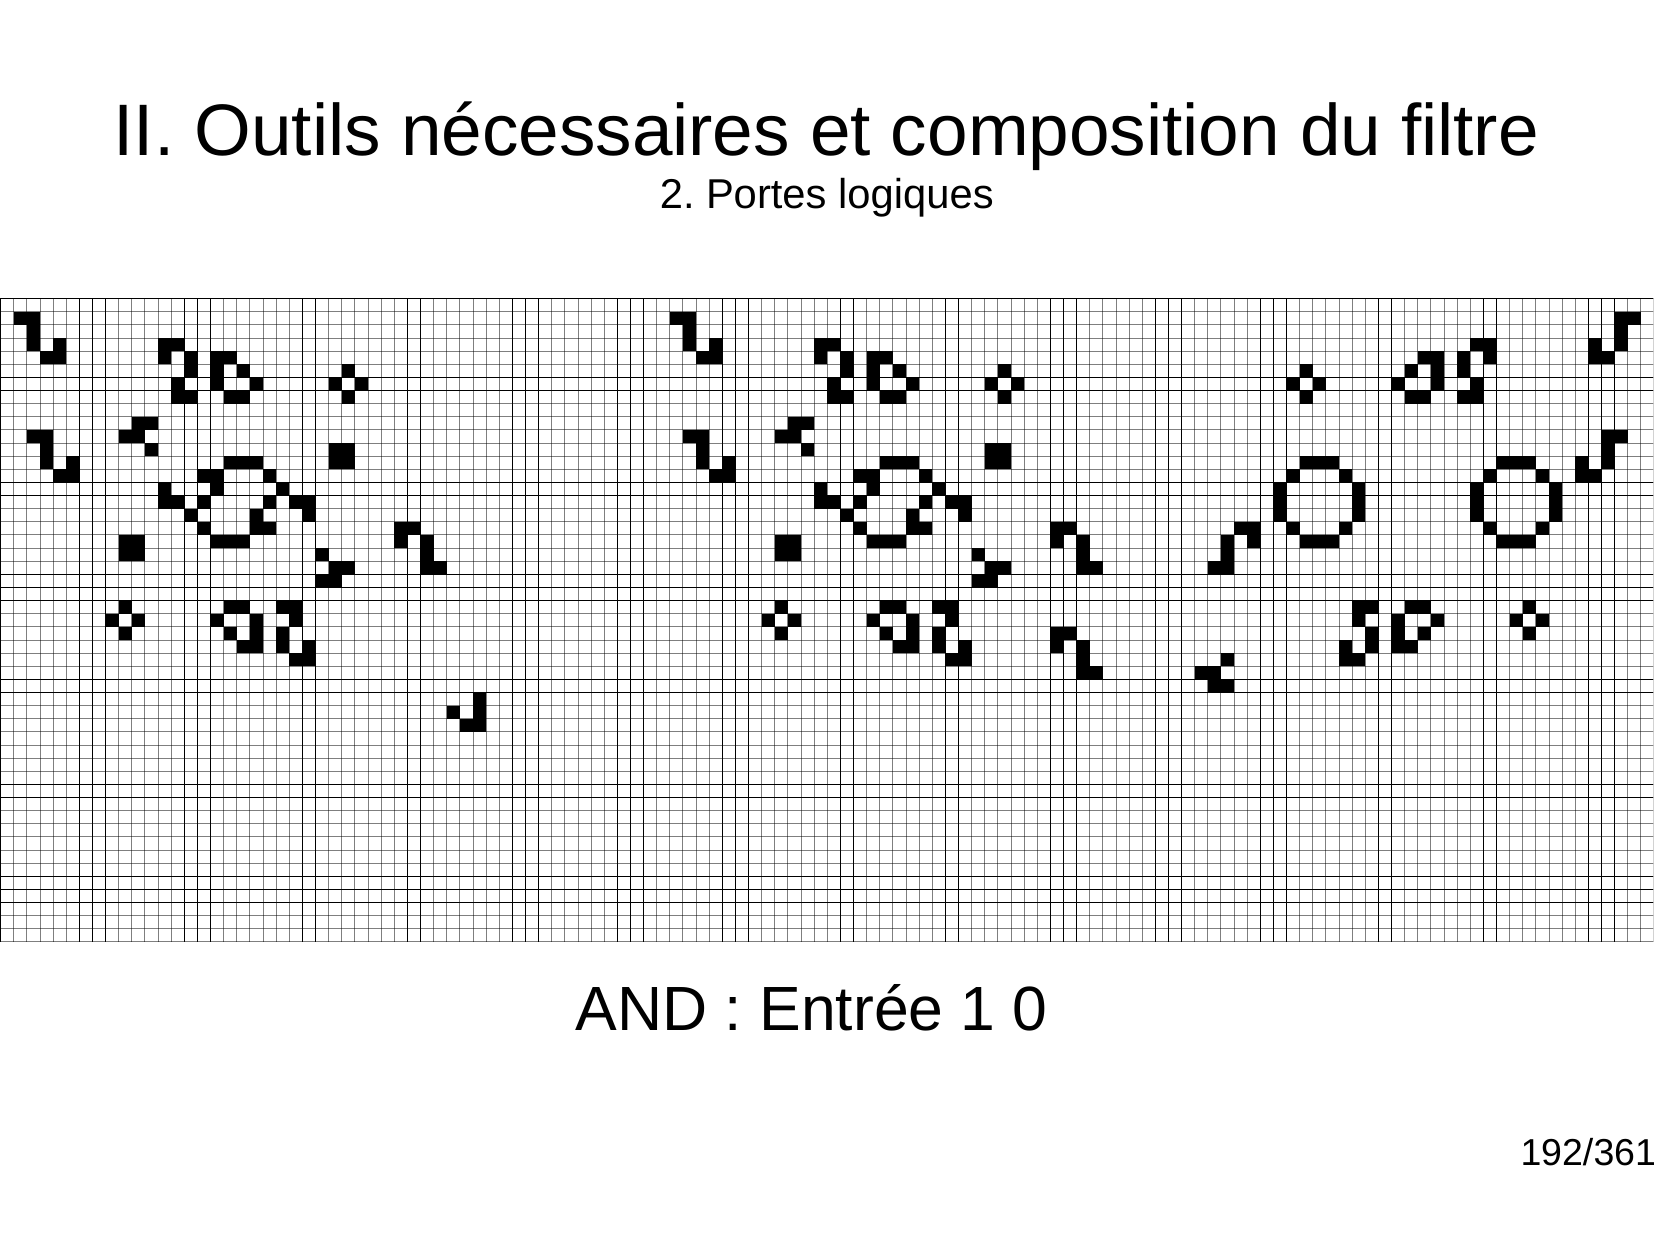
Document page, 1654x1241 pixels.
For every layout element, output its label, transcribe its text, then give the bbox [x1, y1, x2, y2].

text_box AND : Entrée 1 0 [561, 966, 1064, 1052]
picture [0, 298, 1654, 942]
title II. Outils nécessaires et composition du filtre 2. Portes logiques [82, 49, 1571, 257]
text_box <number>/361 [1505, 1124, 1654, 1182]
